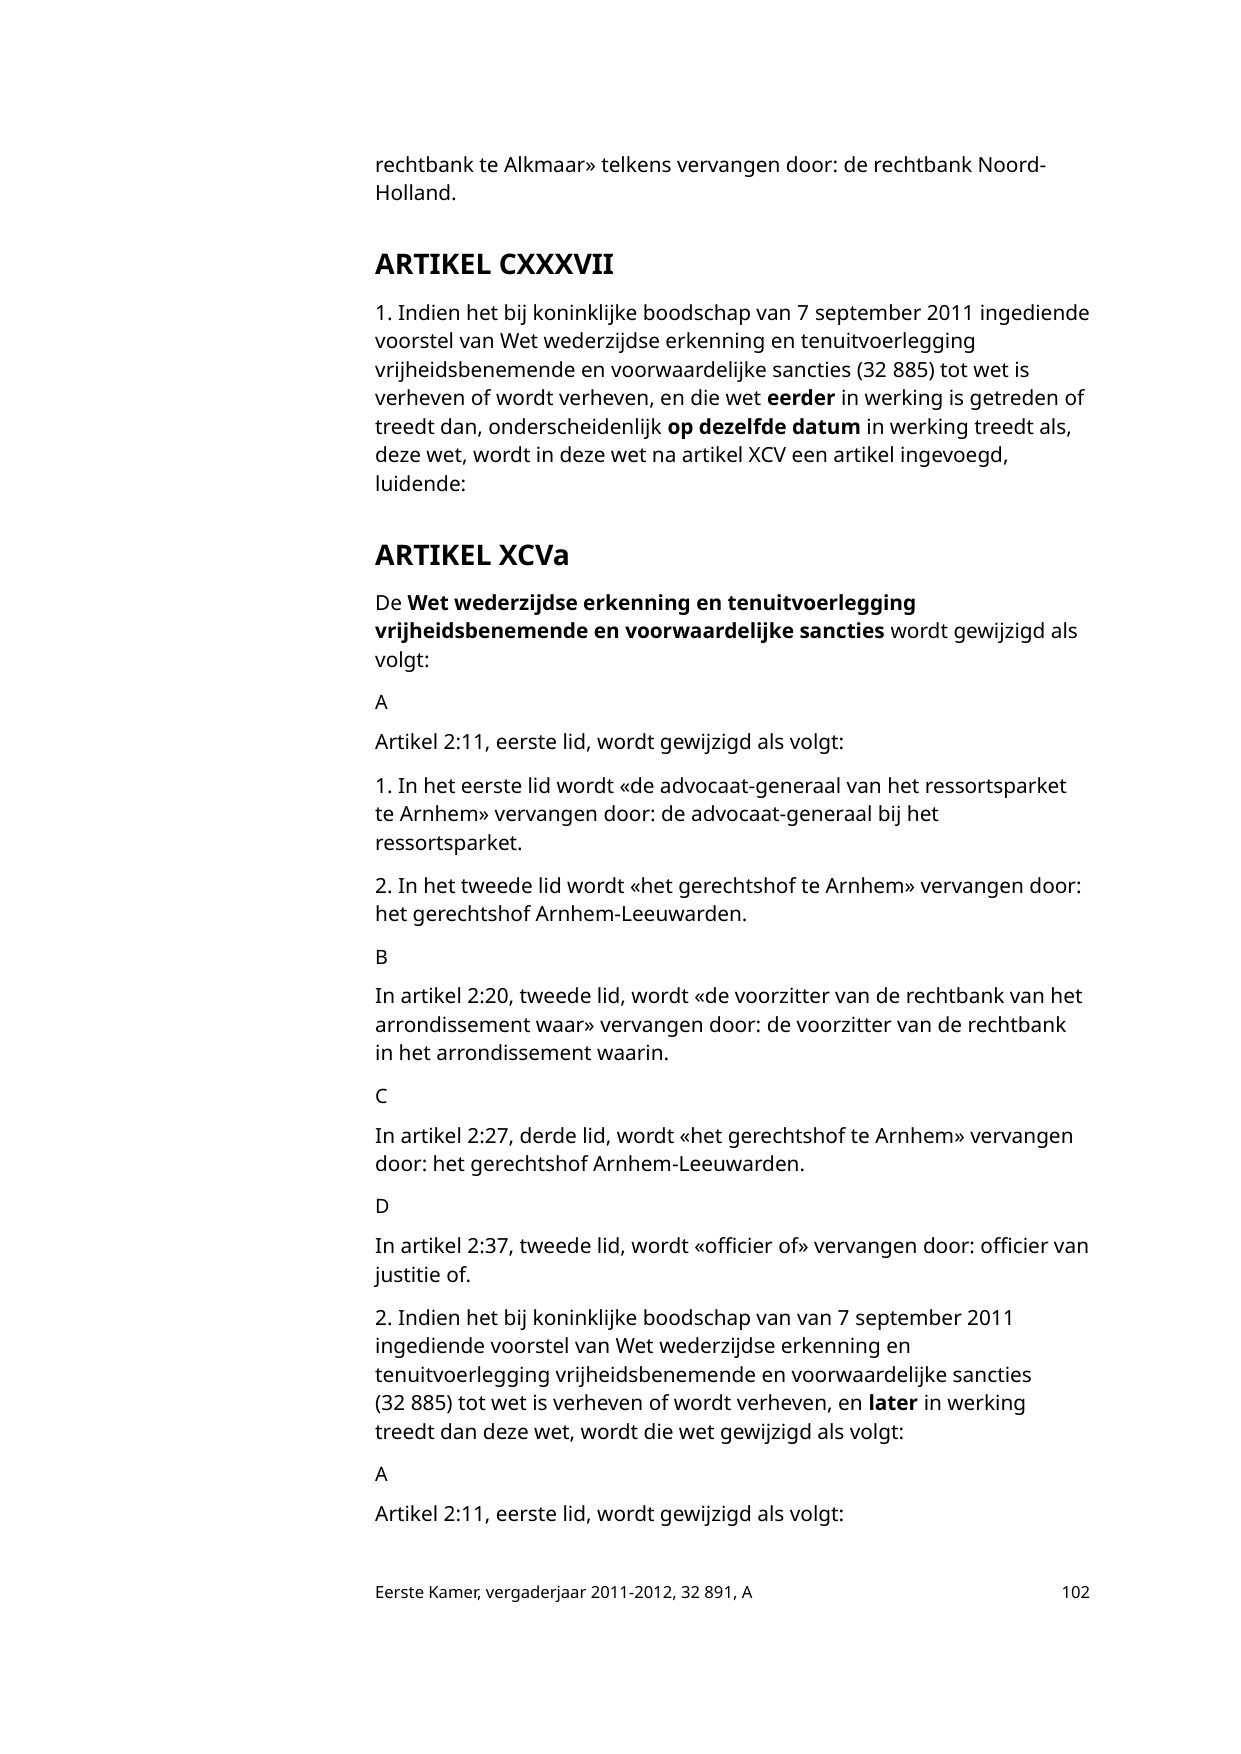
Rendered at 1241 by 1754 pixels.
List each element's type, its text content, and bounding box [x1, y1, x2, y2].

text Artikel 2:11, eerste lid, wordt gewijzigd als volgt: [375, 727, 1090, 756]
subtitle ARTIKEL XCVa [375, 534, 1090, 573]
text 2. Indien het bij koninklijke boodschap van van 7 september 2011 ingediende voorstel van Wet wederzijdse erkenning en tenuitvoerlegging vrijheidsbenemende en voorwaardelijke sancties (32 885) tot wet is verheven of wordt verheven, en later in werking treedt dan deze wet, wordt die wet gewijzigd als volgt: [375, 1303, 1090, 1445]
text De Wet wederzijdse erkenning en tenuitvoerlegging vrijheidsbenemende en voorwaardelijke sancties wordt gewijzigd als volgt: [375, 588, 1090, 673]
text A [375, 1460, 1090, 1487]
text Artikel 2:11, eerste lid, wordt gewijzigd als volgt: [375, 1499, 1090, 1528]
text In artikel 2:27, derde lid, wordt «het gerechtshof te Arnhem» vervangen door: het gerechtshof Arnhem-Leeuwarden. [375, 1121, 1090, 1178]
text D [375, 1193, 1090, 1219]
subtitle ARTIKEL CXXXVII [375, 244, 1090, 283]
text B [375, 943, 1090, 970]
text 1. In het eerste lid wordt «de advocaat-generaal van het ressortsparket te Arnhem» vervangen door: de advocaat-generaal bij het ressortsparket. [375, 771, 1090, 856]
text A [375, 688, 1090, 716]
text 2. In het tweede lid wordt «het gerechtshof te Arnhem» vervangen door: het gerechtshof Arnhem-Leeuwarden. [375, 871, 1090, 928]
text 1. Indien het bij koninklijke boodschap van 7 september 2011 ingediende voorstel van Wet wederzijdse erkenning en tenuitvoerlegging vrijheidsbenemende en voorwaardelijke sancties (32 885) tot wet is verheven of wordt verheven, en die wet eerder in werking is getreden of treedt dan, onderscheidenlijk op dezelfde datum in werking treedt als, deze wet, wordt in deze wet na artikel XCV een artikel ingevoegd, luidende: [375, 298, 1090, 497]
text In artikel 2:20, tweede lid, wordt «de voorzitter van de rechtbank van het arrondissement waar» vervangen door: de voorzitter van de rechtbank in het arrondissement waarin. [375, 982, 1090, 1067]
text C [375, 1082, 1090, 1109]
text rechtbank te Alkmaar» telkens vervangen door: de rechtbank Noord-Holland. [375, 150, 1090, 207]
text In artikel 2:37, tweede lid, wordt «officier of» vervangen door: officier van justitie of. [375, 1231, 1090, 1288]
